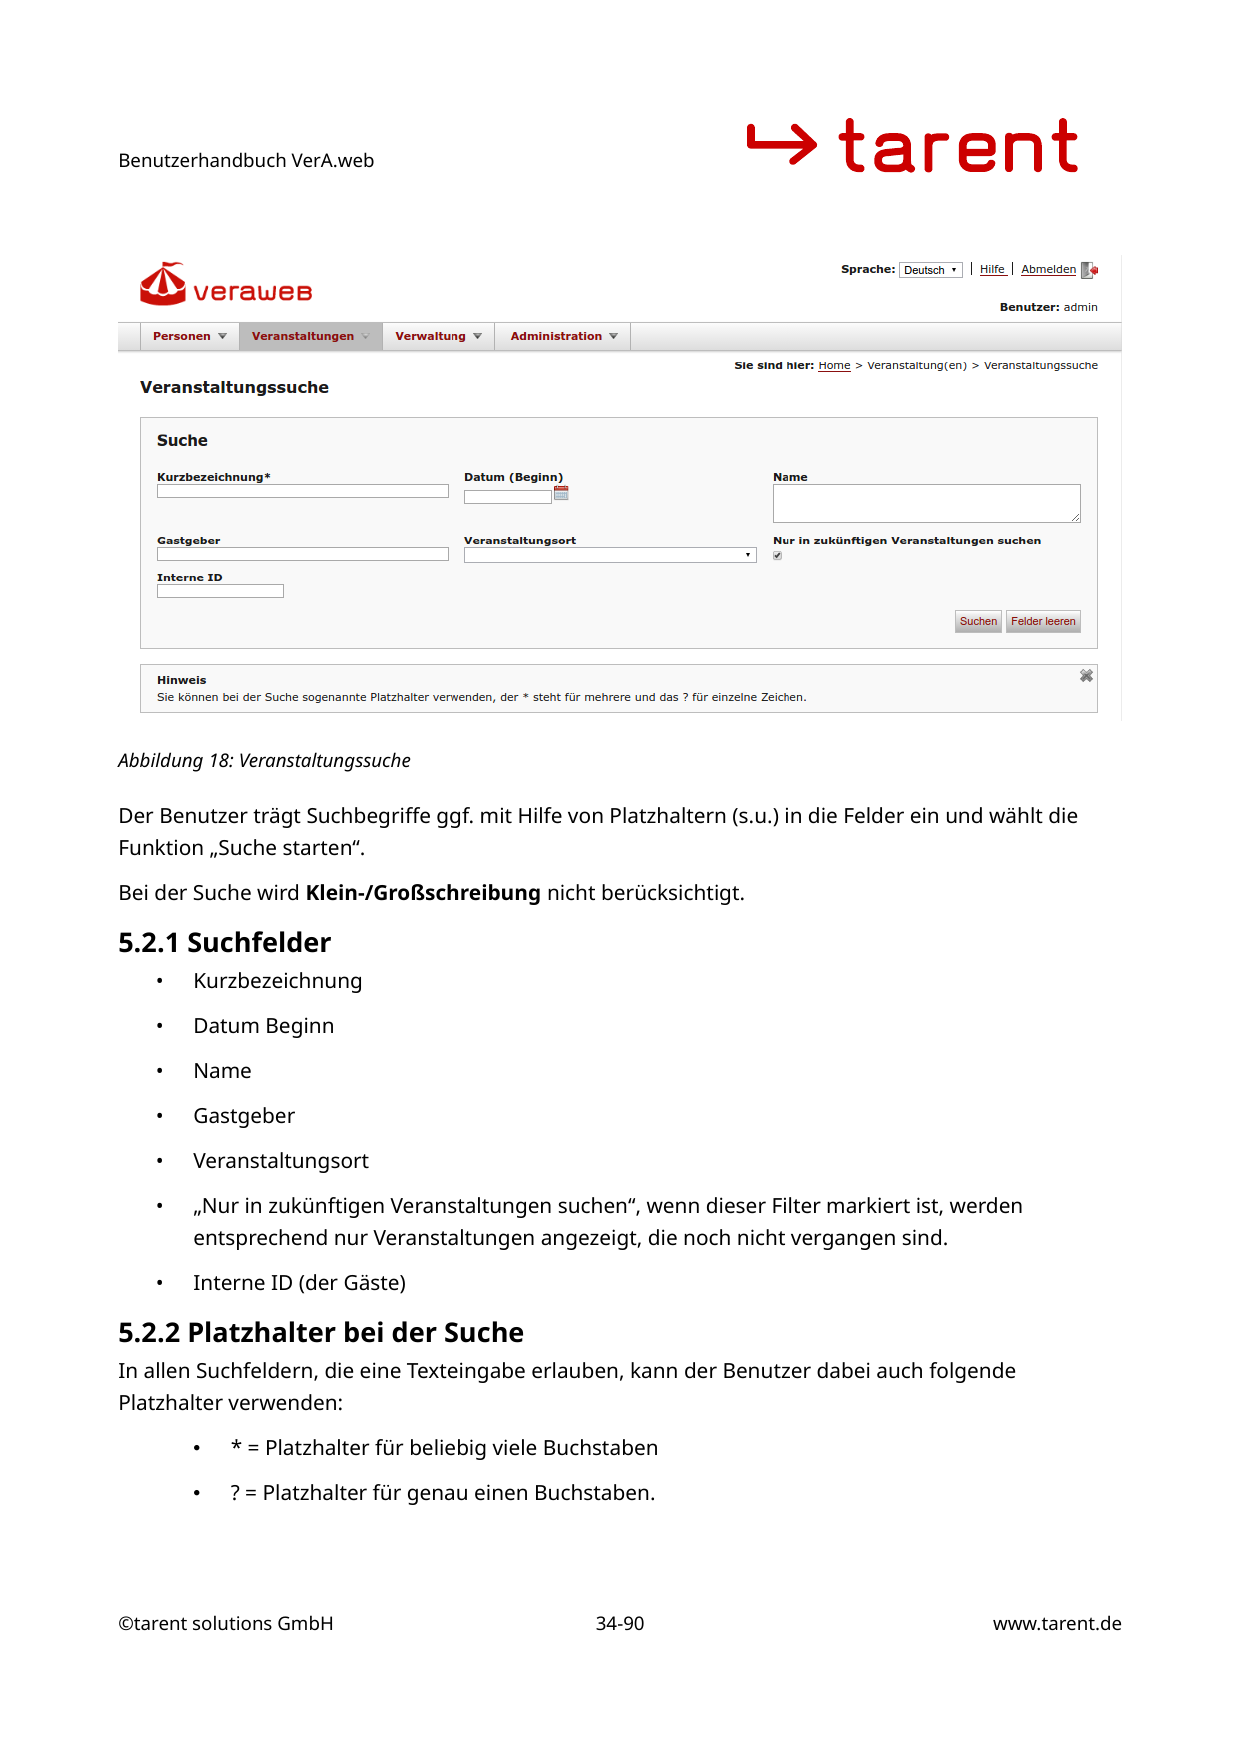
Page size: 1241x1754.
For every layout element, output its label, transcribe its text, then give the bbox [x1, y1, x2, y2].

list „Nur in zukünftigen Veranstaltungen suchen“, wenn dieser Filter markiert ist, werden entsprechend nur Veranstaltungen angezeigt, die noch nicht vergangen sind. [156, 1191, 1122, 1252]
picture [118, 255, 1122, 721]
text Der Benutzer trägt Suchbegriffe ggf. mit Hilfe von Platzhaltern (s.u.) in die Felder ein und wählt die Funktion „Suche starten“. [118, 773, 1122, 862]
list * = Platzhalter für beliebig viele Buchstaben [193, 1433, 1122, 1462]
list Gastgeber [156, 1101, 1122, 1129]
list ? = Platzhalter für genau einen Buchstaben. [193, 1478, 1122, 1507]
text In allen Suchfeldern, die eine Texteingabe erlauben, kann der Benutzer dabei auch folgende Platzhalter verwenden: [118, 1356, 1122, 1417]
text Abbildung 18: Veranstaltungssuche [118, 721, 1122, 773]
list Name [156, 1056, 1122, 1084]
text Bei der Suche wird Klein-/Großschreibung nicht berücksichtigt. [118, 878, 1122, 907]
subtitle Platzhalter bei der Suche [118, 1313, 1122, 1350]
list Datum Beginn [156, 1011, 1122, 1039]
list Kurzbezeichnung [156, 966, 1122, 994]
list Veranstaltungsort [156, 1146, 1122, 1174]
subtitle Suchfelder [118, 923, 1122, 960]
text [118, 232, 1122, 255]
list Interne ID (der Gäste) [156, 1268, 1122, 1297]
